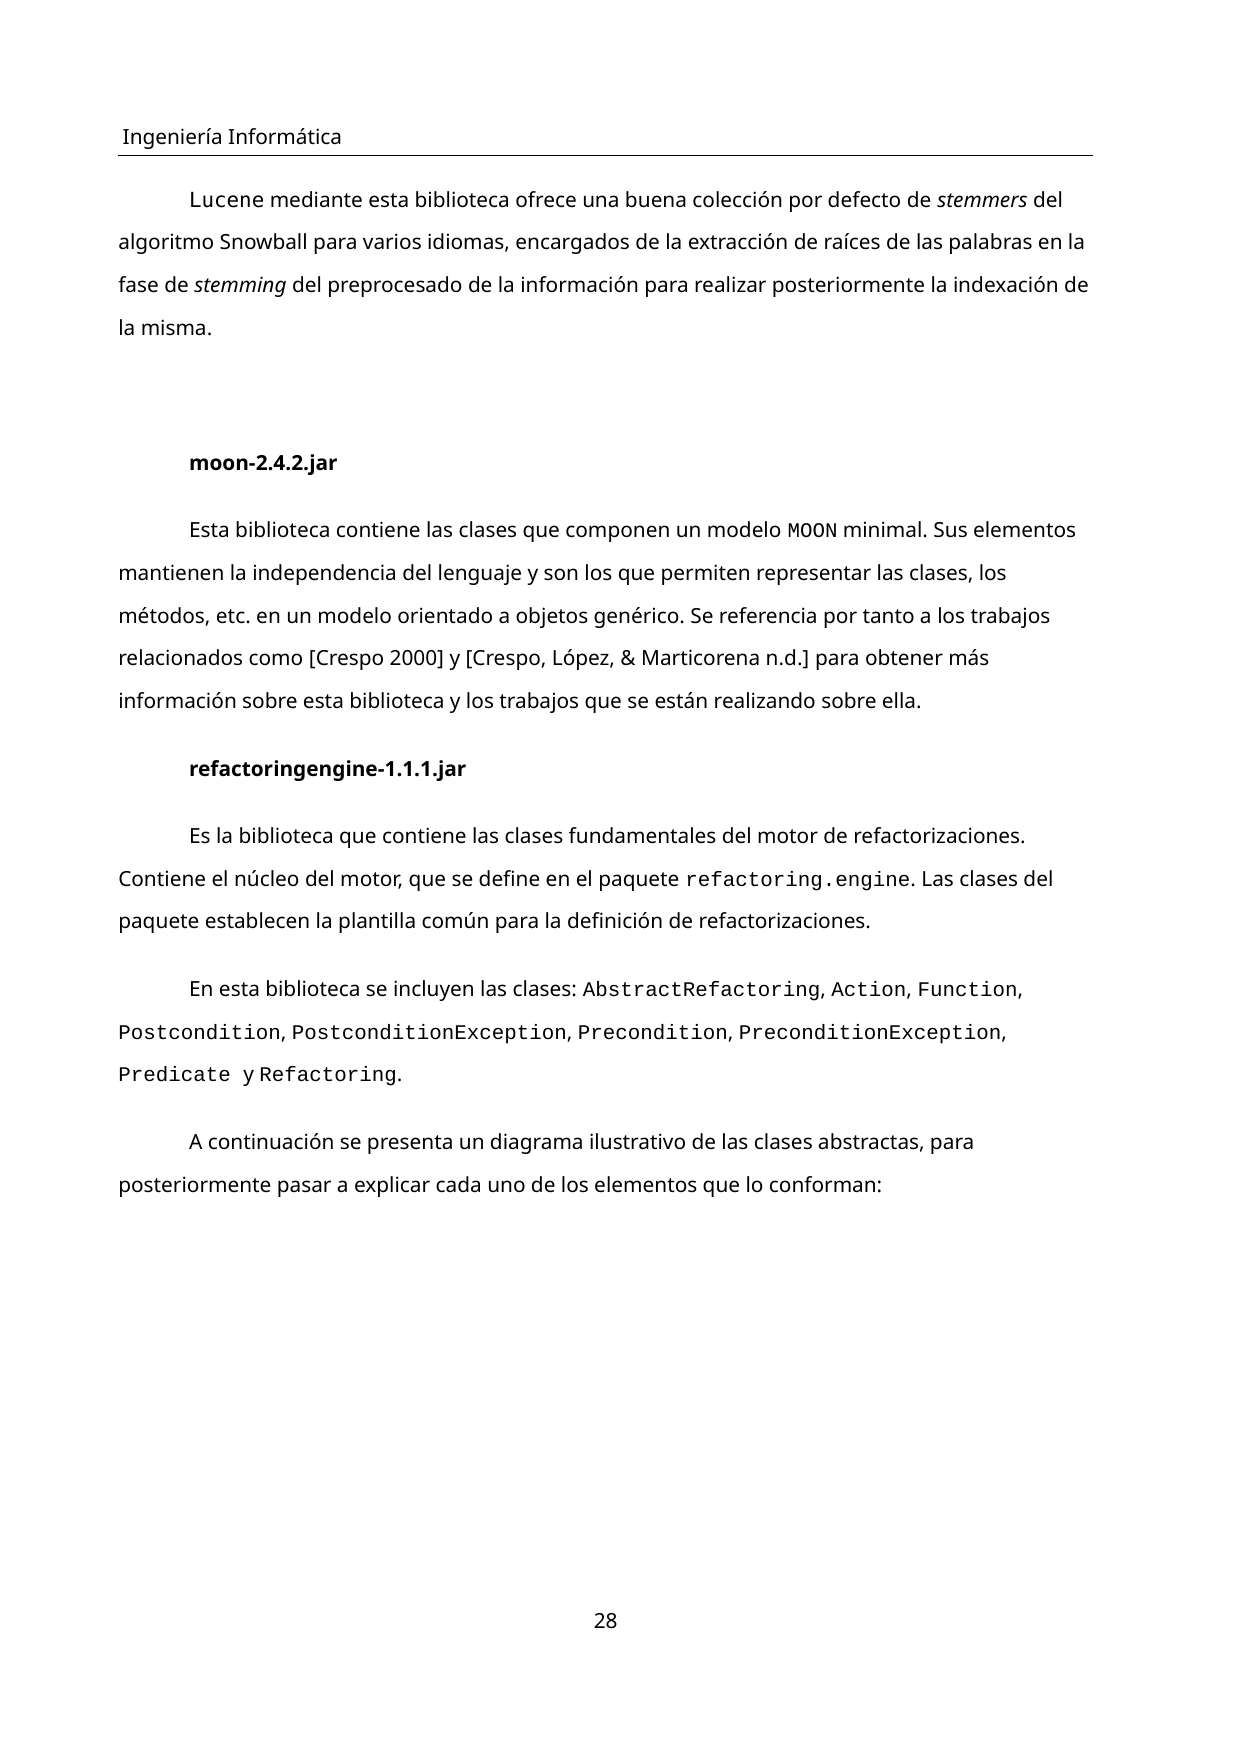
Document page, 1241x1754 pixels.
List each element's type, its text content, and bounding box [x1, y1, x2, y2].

text Es la biblioteca que contiene las clases fundamentales del motor de refactorizaciones. Contiene el núcleo del motor, que se define en el paquete refactoring.engine. Las clases del paquete establecen la plantilla común para la definición de refactorizaciones. [118, 821, 1093, 935]
text A continuación se presenta un diagrama ilustrativo de las clases abstractas, para posteriormente pasar a explicar cada uno de los elementos que lo conforman: [118, 1127, 1093, 1198]
text refactoringengine-1.1.1.jar [118, 754, 1093, 782]
text Lucene mediante esta biblioteca ofrece una buena colección por defecto de stemmers del algoritmo Snowball para varios idiomas, encargados de la extracción de raíces de las palabras en la fase de stemming del preprocesado de la información para realizar posteriormente la indexación de la misma. [118, 185, 1093, 341]
text En esta biblioteca se incluyen las clases: AbstractRefactoring, Action, Function, Postcondition, PostconditionException, Precondition, PreconditionException, Predicate y Refactoring. [118, 974, 1093, 1088]
text moon-2.4.2.jar [118, 448, 1093, 476]
text Esta biblioteca contiene las clases que componen un modelo MOON minimal. Sus elementos mantienen la independencia del lenguaje y son los que permiten representar las clases, los métodos, etc. en un modelo orientado a objetos genérico. Se referencia por tanto a los trabajos relacionados como [Crespo 2000] y [Crespo, López, & Marticorena n.d.] para obtener más información sobre esta biblioteca y los trabajos que se están realizando sobre ella. [118, 516, 1093, 714]
